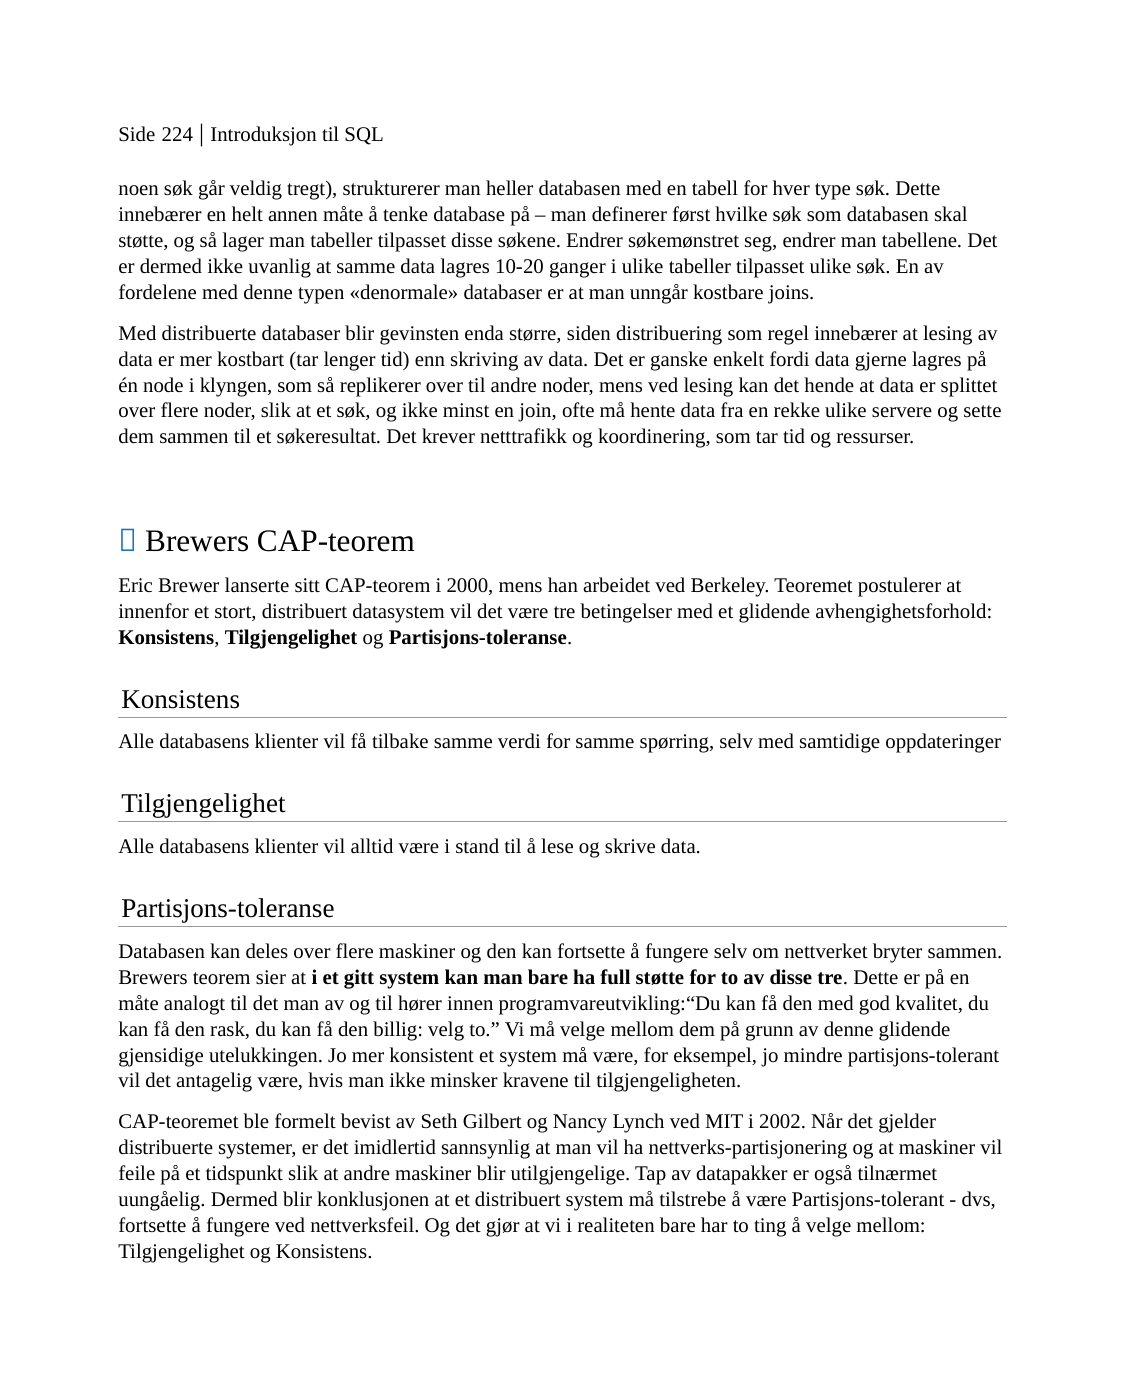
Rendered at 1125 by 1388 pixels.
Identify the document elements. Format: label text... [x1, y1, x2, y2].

subtitle Konsistens [118, 680, 1007, 717]
subtitle Partisjons-toleranse [118, 889, 1007, 926]
text Med distribuerte databaser blir gevinsten enda større, siden distribuering som regel innebærer at lesing av data er mer kostbart (tar lenger tid) enn skriving av data. Det er ganske enkelt fordi data gjerne lagres på én node i klyngen, som så replikerer over til andre noder, mens ved lesing kan det hende at data er splittet over flere noder, slik at et søk, og ikke minst en join, ofte må hente data fra en rekke ulike servere og sette dem sammen til et søkeresultat. Det krever netttrafikk og koordinering, som tar tid og ressurser. [118, 321, 1007, 448]
subtitle  Brewers CAP-teorem [118, 518, 1007, 560]
text Alle databasens klienter vil alltid være i stand til å lese og skrive data. [118, 834, 1007, 858]
text noen søk går veldig tregt), strukturerer man heller databasen med en tabell for hver type søk. Dette innebærer en helt annen måte å tenke database på – man definerer først hvilke søk som databasen skal støtte, og så lager man tabeller tilpasset disse søkene. Endrer søkemønstret seg, endrer man tabellene. Det er dermed ikke uvanlig at samme data lagres 10-20 ganger i ulike tabeller tilpasset ulike søk. En av fordelene med denne typen «denormale» databaser er at man unngår kostbare joins. [118, 176, 1007, 304]
text CAP-teoremet ble formelt bevist av Seth Gilbert og Nancy Lynch ved MIT i 2002. Når det gjelder distribuerte systemer, er det imidlertid sannsynlig at man vil ha nettverks-partisjonering og at maskiner vil feile på et tidspunkt slik at andre maskiner blir utilgjengelige. Tap av datapakker er også tilnærmet uungåelig. Dermed blir konklusjonen at et distribuert system må tilstrebe å være Partisjons-tolerant - dvs, fortsette å fungere ved nettverksfeil. Og det gjør at vi i realiteten bare har to ting å velge mellom: Tilgjengelighet og Konsistens. [118, 1109, 1007, 1263]
text Databasen kan deles over flere maskiner og den kan fortsette å fungere selv om nettverket bryter sammen. Brewers teorem sier at i et gitt system kan man bare ha full støtte for to av disse tre. Dette er på en måte analogt til det man av og til hører innen programvareutvikling:“Du kan få den med god kvalitet, du kan få den rask, du kan få den billig: velg to.” Vi må velge mellom dem på grunn av denne glidende gjensidige utelukkingen. Jo mer konsistent et system må være, for eksempel, jo mindre partisjons-tolerant vil det antagelig være, hvis man ikke minsker kravene til tilgjengeligheten. [118, 939, 1007, 1092]
text Eric Brewer lanserte sitt CAP-teorem i 2000, mens han arbeidet ved Berkeley. Teoremet postulerer at innenfor et stort, distribuert datasystem vil det være tre betingelser med et glidende avhengighetsforhold: Konsistens, Tilgjengelighet og Partisjons-toleranse. [118, 573, 1007, 649]
text Alle databasens klienter vil få tilbake samme verdi for samme spørring, selv med samtidige oppdateringer [118, 729, 1007, 753]
subtitle Tilgjengelighet [118, 784, 1007, 821]
